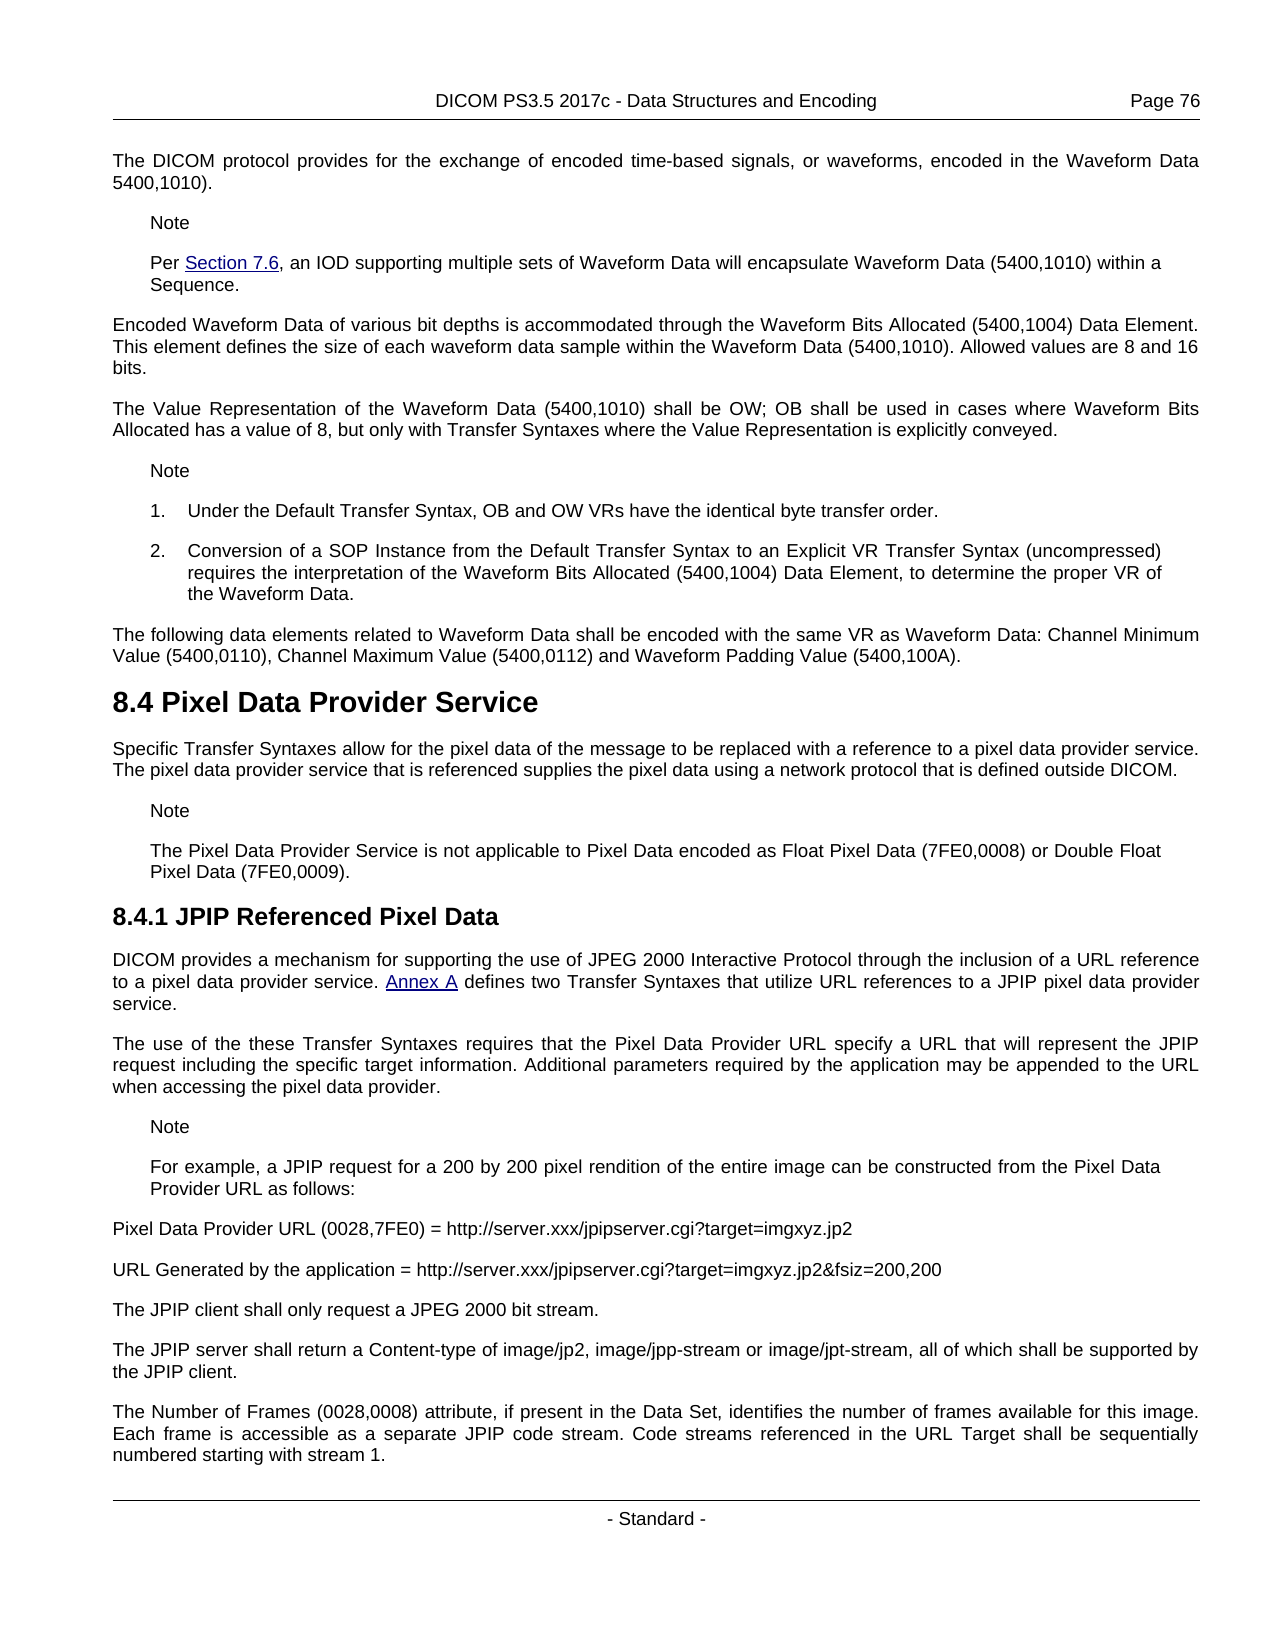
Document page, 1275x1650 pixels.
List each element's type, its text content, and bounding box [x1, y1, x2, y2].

text 8.4 Pixel Data Provider Service [112, 685, 1200, 719]
text The DICOM protocol provides for the exchange of encoded time-based signals, or waveforms, encoded in the Waveform Data 5400,1010). [112, 150, 1200, 193]
text The Value Representation of the Waveform Data (5400,1010) shall be OW; OB shall be used in cases where Waveform Bits Allocated has a value of 8, but only with Transfer Syntaxes where the Value Representation is explicitly conveyed. [112, 397, 1200, 441]
text Note [150, 212, 1162, 233]
text Note [150, 1116, 1162, 1138]
text The use of the these Transfer Syntaxes requires that the Pixel Data Provider URL specify a URL that will represent the JPIP request including the specific target information. Additional parameters required by the application may be appended to the URL when accessing the pixel data provider. [112, 1033, 1200, 1097]
text Note [150, 459, 1162, 481]
text The JPIP server shall return a Content-type of image/jp2, image/jpp-stream or image/jpt-stream, all of which shall be supported by the JPIP client. [112, 1339, 1200, 1382]
text Pixel Data Provider URL (0028,7FE0) = http://server.xxx/jpipserver.cgi?target=imgxyz.jp2 [112, 1218, 1200, 1240]
list Conversion of a SOP Instance from the Default Transfer Syntax to an Explicit VR Transfer Syntax (uncompressed) requires the interpretation of the Waveform Bits Allocated (5400,1004) Data Element, to determine the proper VR of the Waveform Data. [150, 540, 1162, 605]
text Encoded Waveform Data of various bit depths is accommodated through the Waveform Bits Allocated (5400,1004) Data Element. This element defines the size of each waveform data sample within the Waveform Data (5400,1010). Allowed values are 8 and 16 bits. [112, 314, 1200, 379]
text 8.4.1 JPIP Referenced Pixel Data [112, 902, 1200, 930]
text For example, a JPIP request for a 200 by 200 pixel rendition of the entire image can be constructed from the Pixel Data Provider URL as follows: [150, 1156, 1162, 1199]
text The JPIP client shall only request a JPEG 2000 bit stream. [112, 1299, 1200, 1320]
text Per Section 7.6, an IOD supporting multiple sets of Waveform Data will encapsulate Waveform Data (5400,1010) within a Sequence. [150, 252, 1162, 295]
text DICOM provides a mechanism for supporting the use of JPEG 2000 Interactive Protocol through the inclusion of a URL reference to a pixel data provider service. Annex A defines two Transfer Syntaxes that utilize URL references to a JPIP pixel data provider service. [112, 949, 1200, 1014]
text The Number of Frames (0028,0008) attribute, if present in the Data Set, identifies the number of frames available for this image. Each frame is accessible as a separate JPIP code stream. Code streams referenced in the URL Target shall be sequentially numbered starting with stream 1. [112, 1401, 1200, 1466]
text URL Generated by the application = http://server.xxx/jpipserver.cgi?target=imgxyz.jp2&fsiz=200,200 [112, 1258, 1200, 1280]
text Specific Transfer Syntaxes allow for the pixel data of the message to be replaced with a reference to a pixel data provider service. The pixel data provider service that is referenced supplies the pixel data using a network protocol that is defined outside DICOM. [112, 738, 1200, 781]
text The Pixel Data Provider Service is not applicable to Pixel Data encoded as Float Pixel Data (7FE0,0008) or Double Float Pixel Data (7FE0,0009). [150, 840, 1162, 883]
text Note [150, 799, 1162, 821]
text The following data elements related to Waveform Data shall be encoded with the same VR as Waveform Data: Channel Minimum Value (5400,0110), Channel Maximum Value (5400,0112) and Waveform Padding Value (5400,100A). [112, 623, 1200, 667]
list Under the Default Transfer Syntax, OB and OW VRs have the identical byte transfer order. [150, 500, 1162, 521]
